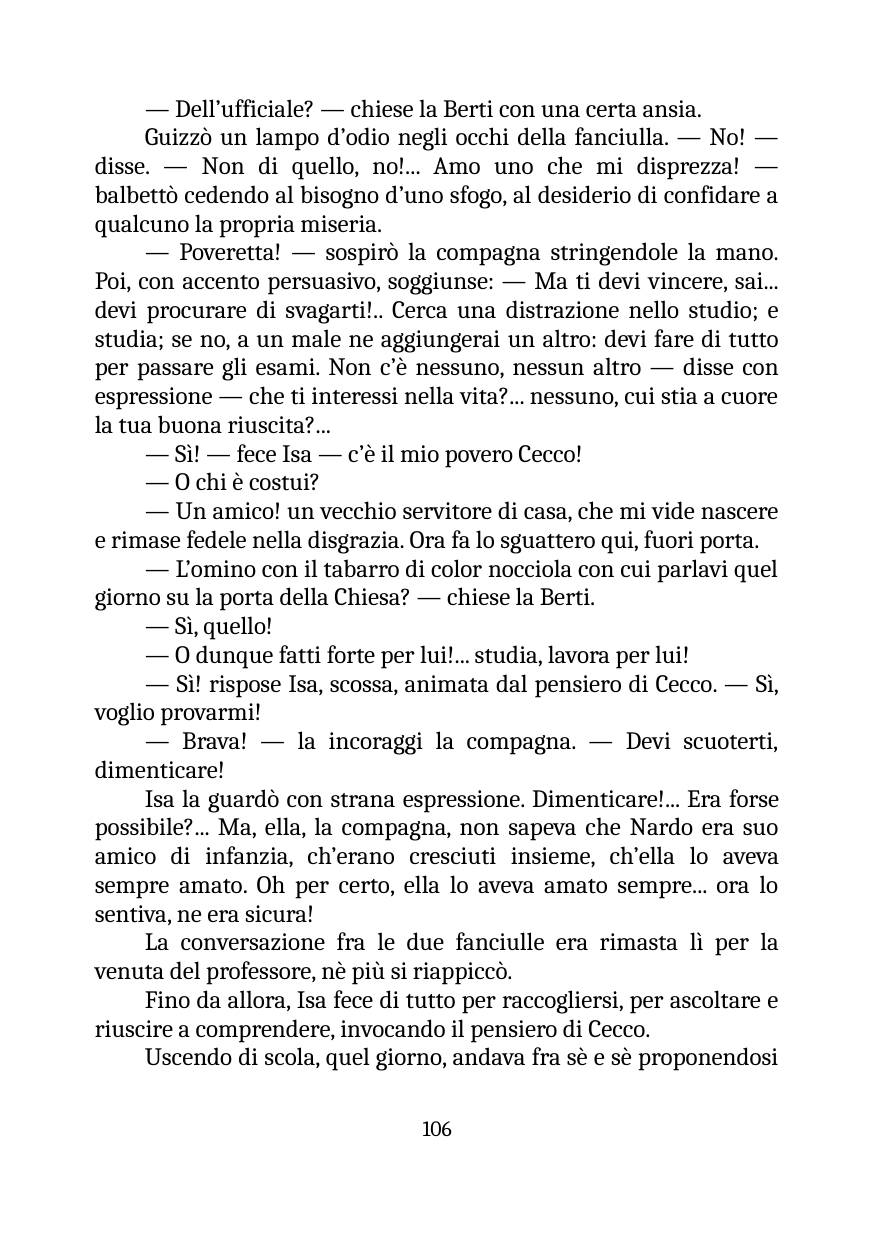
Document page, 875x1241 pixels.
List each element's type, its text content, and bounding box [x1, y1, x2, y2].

text — Dell’ufficiale? — chiese la Berti con una certa ansia. [94, 94, 779, 123]
text Fino da allora, Isa fece di tutto per raccogliersi, per ascoltare e riuscire a comprendere, invocando il pensiero di Cecco. [94, 986, 779, 1043]
text — Brava! — la incoraggi la compagna. — Devi scuoterti, dimenticare! [94, 727, 779, 784]
text — Un amico! un vecchio servitore di casa, che mi vide nascere e rimase fedele nella disgrazia. Ora fa lo sguattero qui, fuori porta. [94, 497, 779, 554]
text La conversazione fra le due fanciulle era rimasta lì per la venuta del professore, nè più si riappiccò. [94, 928, 779, 986]
text Uscendo di scola, quel giorno, andava fra sè e sè proponendosi [94, 1043, 779, 1072]
text Guizzò un lampo d’odio negli occhi della fanciulla. — No! — disse. — Non di quello, no!... Amo uno che mi disprezza! — balbettò cedendo al bisogno d’uno sfogo, al desiderio di confidare a qualcuno la propria miseria. [94, 123, 779, 238]
text — Sì! rispose Isa, scossa, animata dal pensiero di Cecco. — Sì, voglio provarmi! [94, 669, 779, 727]
text — L’omino con il tabarro di color nocciola con cui parlavi quel giorno su la porta della Chiesa? — chiese la Berti. [94, 554, 779, 612]
text — Poveretta! — sospirò la compagna stringendole la mano. Poi, con accento persuasivo, soggiunse: — Ma ti devi vincere, sai... devi procurare di svagarti!.. Cerca una distrazione nello studio; e studia; se no, a un male ne aggiungerai un altro: devi fare di tutto per passare gli esami. Non c’è nessuno, nessun altro — disse con espressione — che ti interessi nella vita?... nessuno, cui stia a cuore la tua buona riuscita?... [94, 238, 779, 439]
text — O dunque fatti forte per lui!... studia, lavora per lui! [94, 641, 779, 669]
text Isa la guardò con strana espressione. Dimenticare!... Era forse possibile?... Ma, ella, la compagna, non sapeva che Nardo era suo amico di infanzia, ch’erano cresciuti insieme, ch’ella lo aveva sempre amato. Oh per certo, ella lo aveva amato sempre... ora lo sentiva, ne era sicura! [94, 784, 779, 928]
text — O chi è costui? [94, 468, 779, 497]
text — Sì, quello! [94, 612, 779, 641]
text — Sì! — fece Isa — c’è il mio povero Cecco! [94, 439, 779, 468]
